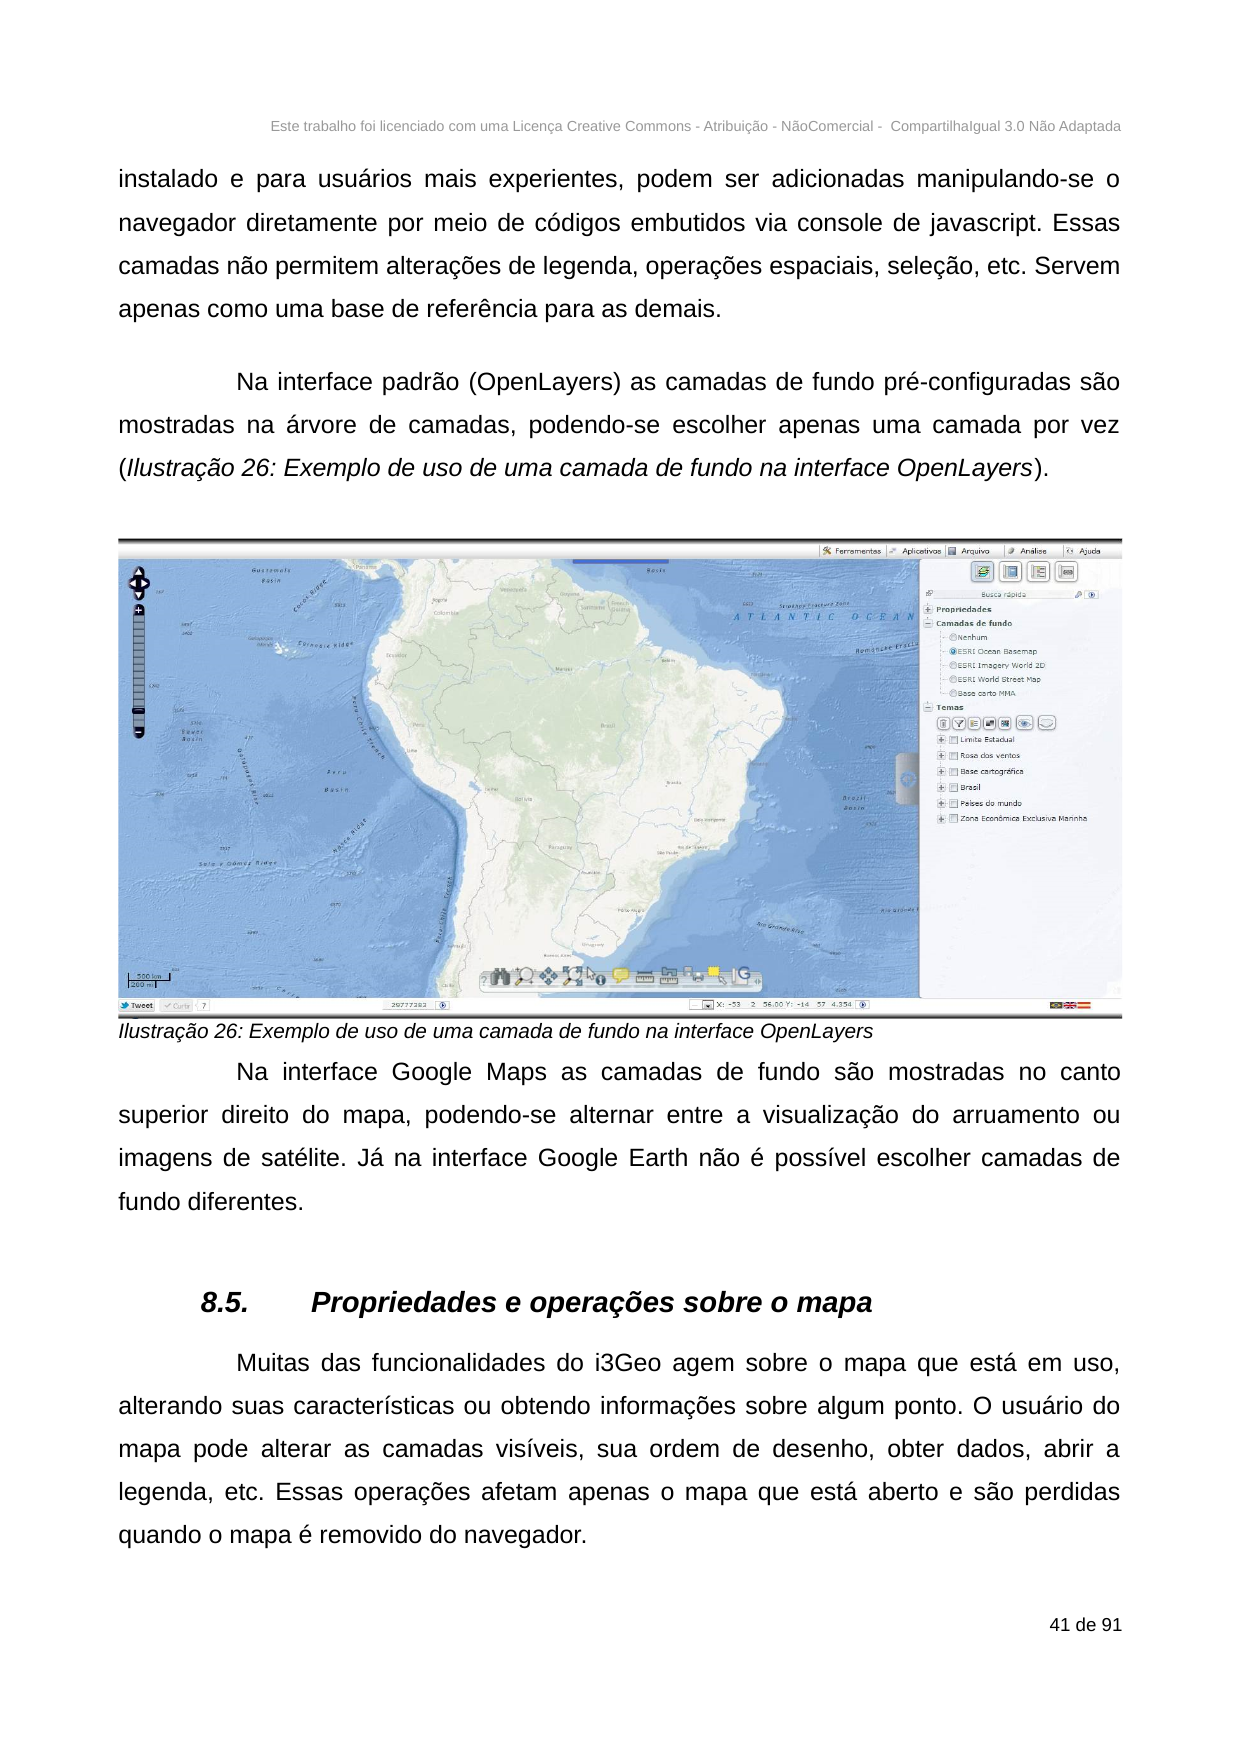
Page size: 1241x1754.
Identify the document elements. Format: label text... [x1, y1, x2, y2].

text Muitas das funcionalidades do i3Geo agem sobre o mapa que está em uso, alterando suas características ou obtendo informações sobre algum ponto. O usuário do mapa pode alterar as camadas visíveis, sua ordem de desenho, obter dados, abrir a legenda, etc. Essas operações afetam apenas o mapa que está aberto e são perdidas quando o mapa é removido do navegador. [118, 1347, 1122, 1549]
text Na interface Google Maps as camadas de fundo são mostradas no canto superior direito do mapa, podendo-se alternar entre a visualização do arruamento ou imagens de satélite. Já na interface Google Earth não é possível escolher camadas de fundo diferentes. [118, 1043, 1122, 1215]
text Na interface padrão (OpenLayers) as camadas de fundo pré-configuradas são mostradas na árvore de camadas, podendo-se escolher apenas uma camada por vez (Ilustração 26: Exemplo de uso de uma camada de fundo na interface OpenLayers). [118, 367, 1122, 482]
text Ilustração 26: Exemplo de uso de uma camada de fundo na interface OpenLayers [118, 1019, 1122, 1043]
text instalado e para usuários mais experientes, podem ser adicionadas manipulando-se o navegador diretamente por meio de códigos embutidos via console de javascript. Essas camadas não permitem alterações de legenda, operações espaciais, seleção, etc. Servem apenas como uma base de referência para as demais. [118, 164, 1122, 322]
picture [118, 538, 1123, 1019]
text [118, 526, 1122, 538]
subtitle Propriedades e operações sobre o mapa [163, 1285, 1077, 1318]
